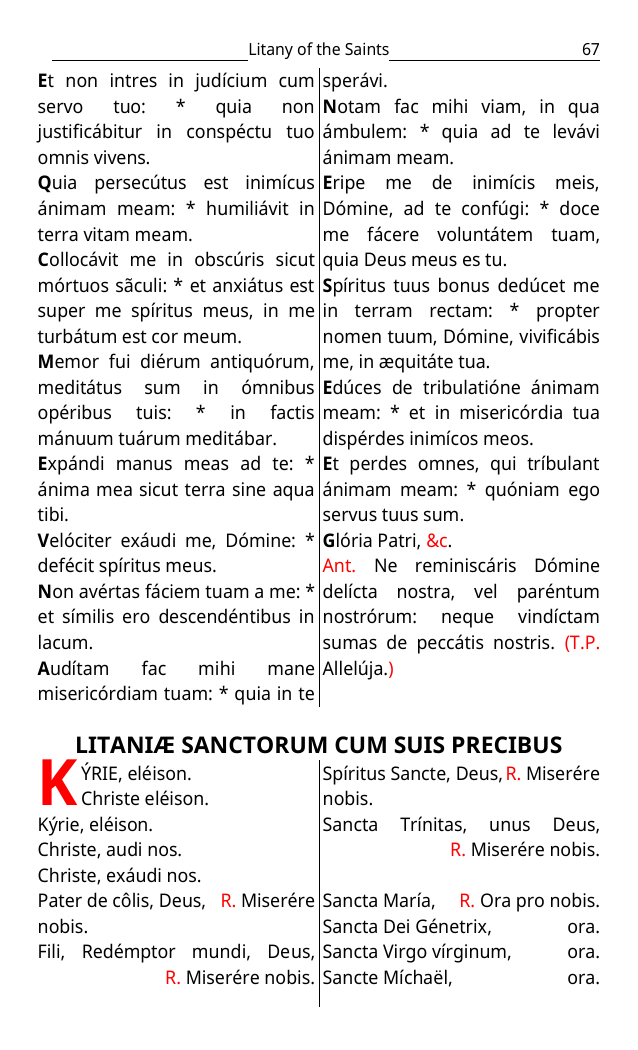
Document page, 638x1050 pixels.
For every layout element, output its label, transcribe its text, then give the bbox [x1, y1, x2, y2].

text KÝRIE, eléison. Christe eléison. [37, 760, 315, 811]
text Quia persecútus est inimícus ánimam me­am: * humiliávit in terra vitam me­am. [37, 170, 315, 246]
text Et non intres in judícium cum servo tuo: * quia non justificábitur in conspéctu tuo omnis vivens. [37, 68, 315, 170]
text Non avértas fáciem tu­am a me: * et símilis ero descendéntibus in lacum. [37, 578, 315, 655]
text Audítam fac mi­hi mane misericórdiam tu­am: * quia in te [37, 655, 315, 706]
text Pater de côlis, De­us, R. Miserére nobis. [37, 887, 315, 938]
text Collocávit me in obscúris sicut mórtuos sãculi: * et anxiátus est super me spíritus me­us, in me turbátum est cor me­um. [37, 246, 315, 348]
text Sancta Trínitas, unus De­us, R. Miserére nobis. [322, 811, 600, 862]
text Notam fac mi­hi viam, in qua ámbulem: * quia ad te levávi ánimam me­am. [322, 93, 600, 170]
text Sancta María, R. Ora pro nobis. [322, 887, 600, 913]
text Fili, Redémptor mundi, De­us, R. Miserére nobis. [37, 938, 315, 989]
text sperávi. [322, 68, 600, 93]
text Glória Patri, &c. [322, 527, 600, 553]
text Christe, audi nos. [37, 836, 315, 862]
text Sancta Dei Génetrix, ora. [322, 913, 600, 938]
text Sancte Míchaël, ora. [322, 964, 600, 989]
text Memor fui diérum antiquórum, meditátus sum in ómnibus opéribus tuis: * in factis mánuum tuárum meditábar. [37, 348, 315, 451]
text Ant. Ne reminiscáris Dómine delícta nostra, vel paréntum nostrórum: neque vindíctam sumas de peccátis nostris. (T.P. Allelúja.) [322, 553, 600, 680]
text Edúces de tribulatióne ánimam me­am: * et in misericórdia tua dispérdes inimícos meos. [322, 374, 600, 451]
text Sancta Virgo vírginum, ora. [322, 938, 600, 964]
text Velóciter exáudi me, Dómine: * defécit spíritus me­us. [37, 527, 315, 578]
text Et perdes omnes, qui tríbulant ánimam me­am: * quóniam ego servus tuus sum. [322, 451, 600, 527]
text Christe, exáudi nos. [37, 862, 315, 887]
text Eripe me de inimícis meis, Dómine, ad te confúgi: * doce me fácere voluntátem tu­am, quia De­us me­us es tu. [322, 170, 600, 272]
text Litaniæ Sanctorum cum suis Precibus [37, 728, 600, 760]
text Expándi manus meas ad te: * ánima mea sicut terra sine aqua ti­bi. [37, 451, 315, 527]
text Spíritus Sancte, De­us, R. Miserére nobis. [322, 760, 600, 811]
text Kýrie, eléison. [37, 811, 315, 836]
text Spíritus tuus bonus dedúcet me in terram rectam: * propter nomen tu­um, Dómine, vivificábis me, in æquitáte tua. [322, 272, 600, 374]
